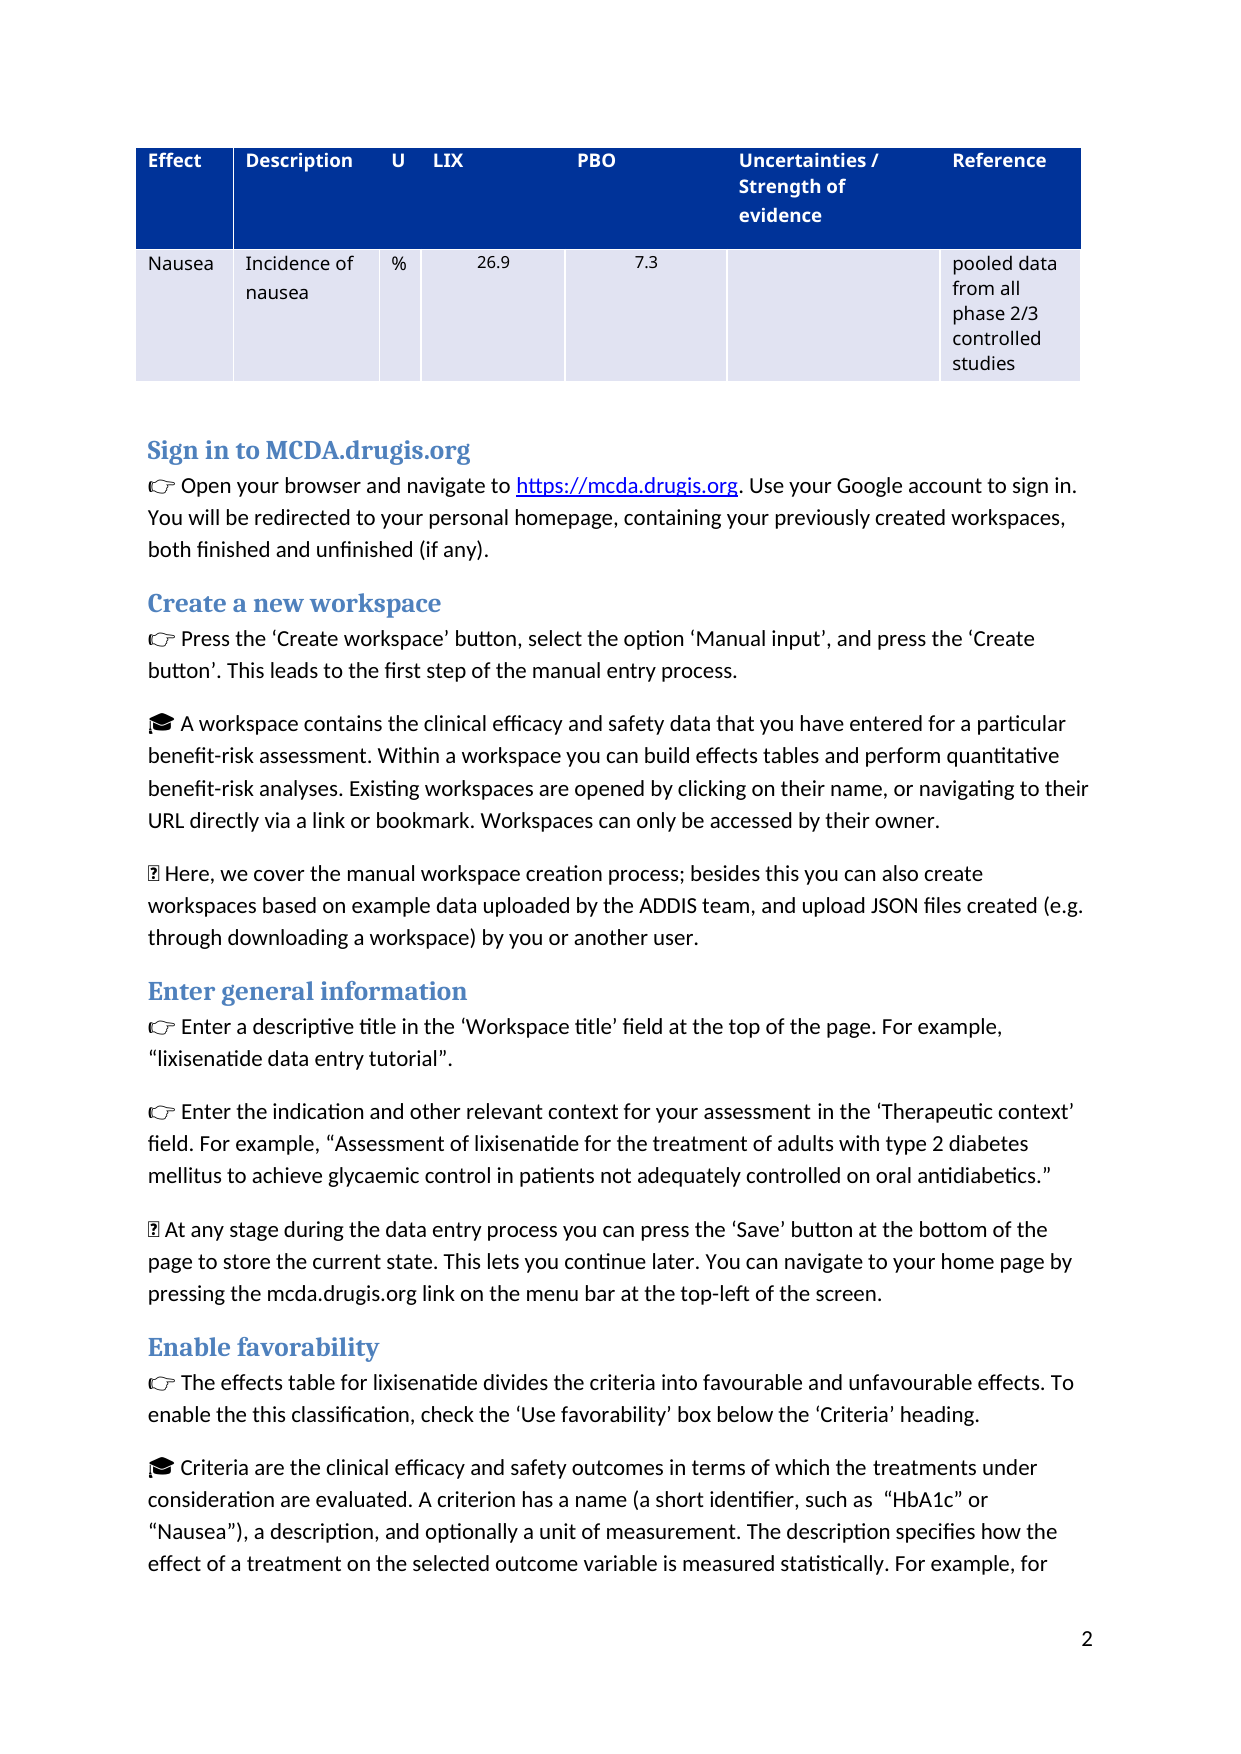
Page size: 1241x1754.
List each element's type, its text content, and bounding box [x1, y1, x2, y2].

table_cell % [380, 250, 420, 381]
subtitle Enable favorability [148, 1332, 1093, 1363]
text 👉 Press the ‘Create workspace’ button, select the option ‘Manual input’, and press the ‘Create button’. This leads to the first step of the manual entry process. [148, 624, 1093, 684]
table_header PBO [565, 148, 727, 249]
table_header Reference [940, 148, 1081, 249]
table_cell pooled data from all phase 2/3 controlled studies [941, 250, 1080, 381]
text 🎓 Criteria are the clinical efficacy and safety outcomes in terms of which the treatments under consideration are evaluated. A criterion has a name (a short identifier, such as “HbA1c” or “Nausea”), a description, and optionally a unit of measurement. The description specifies how the effect of a treatment on the selected outcome variable is measured statistically. For example, for [148, 1453, 1093, 1578]
text 💡 Here, we cover the manual workspace creation process; besides this you can also create workspaces based on example data uploaded by the ADDIS team, and upload JSON files created (e.g. through downloading a workspace) by you or another user. [148, 859, 1093, 951]
table_cell Incidence of nausea [234, 250, 379, 381]
text 👉 Open your browser and navigate to https://mcda.drugis.org. Use your Google account to sign in. You will be redirected to your personal homepage, containing your previously created workspaces, both finished and unfinished (if any). [148, 471, 1093, 563]
table_cell Nausea [136, 250, 233, 381]
table_header LIX [421, 148, 565, 249]
subtitle Create a new workspace [148, 588, 1093, 619]
subtitle Enter general information [148, 976, 1093, 1007]
table_header Effect [136, 148, 233, 249]
text 👉 The effects table for lixisenatide divides the criteria into favourable and unfavourable effects. To enable the this classification, check the ‘Use favorability’ box below the ‘Criteria’ heading. [148, 1368, 1093, 1428]
table_header Description [234, 148, 379, 249]
table_cell 7.3 [566, 250, 726, 381]
table_cell 26.9 [422, 250, 564, 381]
table_header U [379, 148, 421, 249]
text 💡 At any stage during the data entry process you can press the ‘Save’ button at the bottom of the page to store the current state. This lets you continue later. You can navigate to your home page by pressing the mcda.drugis.org link on the menu bar at the top-left of the screen. [148, 1215, 1093, 1307]
table_cell [728, 250, 939, 381]
text 🎓 A workspace contains the clinical efficacy and safety data that you have entered for a particular benefit-risk assessment. Within a workspace you can build effects tables and perform quantitative benefit-risk analyses. Existing workspaces are opened by clicking on their name, or navigating to their URL directly via a link or bookmark. Workspaces can only be accessed by their owner. [148, 709, 1093, 834]
table_header Uncertainties / Strength of evidence [727, 148, 940, 249]
text 👉 Enter the indication and other relevant context for your assessment in the ‘Therapeutic context’ field. For example, “Assessment of lixisenatide for the treatment of adults with type 2 diabetes mellitus to achieve glycaemic control in patients not adequately controlled on oral antidiabetics.” [148, 1097, 1093, 1190]
subtitle Sign in to MCDA.drugis.org [148, 435, 1093, 466]
text 👉 Enter a descriptive title in the ‘Workspace title’ field at the top of the page. For example, “lixisenatide data entry tutorial”. [148, 1012, 1093, 1072]
